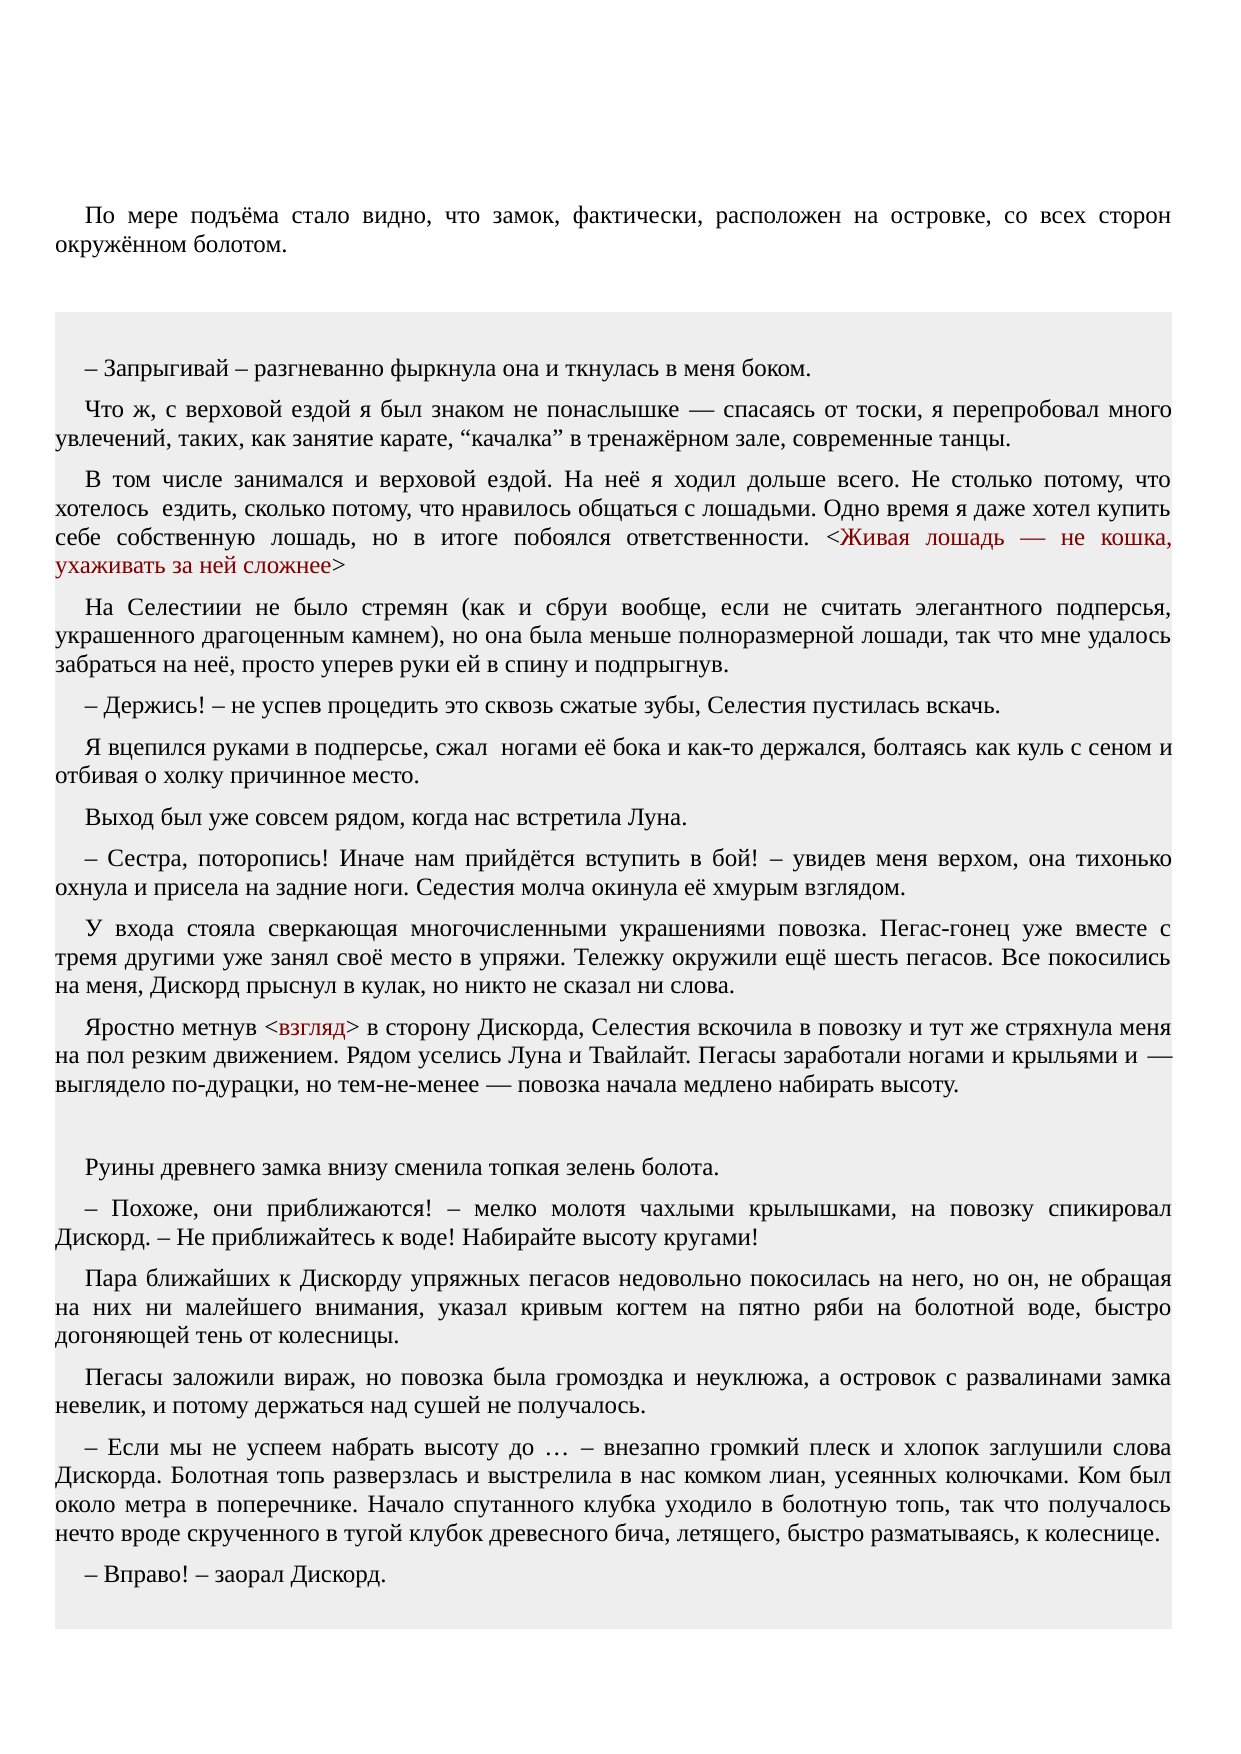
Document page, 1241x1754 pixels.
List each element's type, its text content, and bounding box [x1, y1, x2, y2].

text – Если мы не успеем набрать высоту до … – внезапно громкий плеск и хлопок заглушили слова Дискорда. Болотная топь разверзлась и выстрелила в нас комком лиан, усеянных колючками. Ком был около метра в поперечнике. Начало спутанного клубка уходило в болотную топь, так что получалось нечто вроде скрученного в тугой клубок древесного бича, летящего, быстро разматываясь, к колеснице. [55, 1432, 1172, 1547]
text Что ж, с верховой ездой я был знаком не понаслышке — спасаясь от тоски, я перепробовал много увлечений, таких, как занятие карате, “качалка” в тренажёрном зале, современные танцы. [55, 394, 1172, 452]
text – Похоже, они приближаются! – мелко молотя чахлыми крылышками, на повозку спикировал Дискорд. – Не приближайтесь к воде! Набирайте высоту кругами! [55, 1193, 1172, 1251]
text Пара ближайших к Дискорду упряжных пегасов недовольно покосилась на него, но он, не обращая на них ни малейшего внимания, указал кривым когтем на пятно ряби на болотной воде, быстро догоняющей тень от колесницы. [55, 1263, 1172, 1349]
text – Запрыгивай – разгневанно фыркнула она и ткнулась в меня боком. [55, 353, 1172, 382]
text – Сестра, поторопись! Иначе нам прийдётся вступить в бой! – увидев меня верхом, она тихонько охнула и присела на задние ноги. Седестия молча окинула её хмурым взглядом. [55, 843, 1172, 901]
text На Селестиии не было стремян (как и сбруи вообще, если не считать элегантного подперсья, украшенного драгоценным камнем), но она была меньше полноразмерной лошади, так что мне удалось забраться на неё, просто уперев руки ей в спину и подпрыгнув. [55, 592, 1172, 678]
text Руины древнего замка внизу сменила топкая зелень болота. [55, 1152, 1172, 1181]
text По мере подъёма стало видно, что замок, фактически, расположен на островке, со всех сторон окружённом болотом. [55, 201, 1172, 258]
text У входа стояла сверкающая многочисленными украшениями повозка. Пегас-гонец уже вместе с тремя другими уже занял своё место в упряжи. Тележку окружили ещё шесть пегасов. Все покосились на меня, Дискорд прыснул в кулак, но никто не сказал ни слова. [55, 913, 1172, 999]
text Пегасы заложили вираж, но повозка была громоздка и неуклюжа, а островок с развалинами замка невелик, и потому держаться над сушей не получалось. [55, 1362, 1172, 1419]
text В том числе занимался и верховой ездой. На неё я ходил дольше всего. Не столько потому, что хотелось ездить, сколько потому, что нравилось общаться с лошадьми. Одно время я даже хотел купить себе собственную лошадь, но в итоге побоялся ответственности. <Живая лошадь — не кошка, ухаживать за ней сложнее> [55, 464, 1172, 579]
text Выход был уже совсем рядом, когда нас встретила Луна. [55, 802, 1172, 831]
text Я вцепился руками в подперсье, сжал ногами её бока и как-то держался, болтаясь как куль с сеном и отбивая о холку причинное место. [55, 732, 1172, 789]
text – Держись! – не успев процедить это сквозь сжатые зубы, Селестия пустилась вскачь. [55, 691, 1172, 719]
text – Вправо! – заорал Дискорд. [55, 1559, 1172, 1588]
text Яростно метнув <взгляд> в сторону Дискорда, Селестия вскочила в повозку и тут же стряхнула меня на пол резким движением. Рядом уселись Луна и Твайлайт. Пегасы заработали ногами и крыльями и — выглядело по-дурацки, но тем-не-менее — повозка начала медлено набирать высоту. [55, 1012, 1172, 1098]
